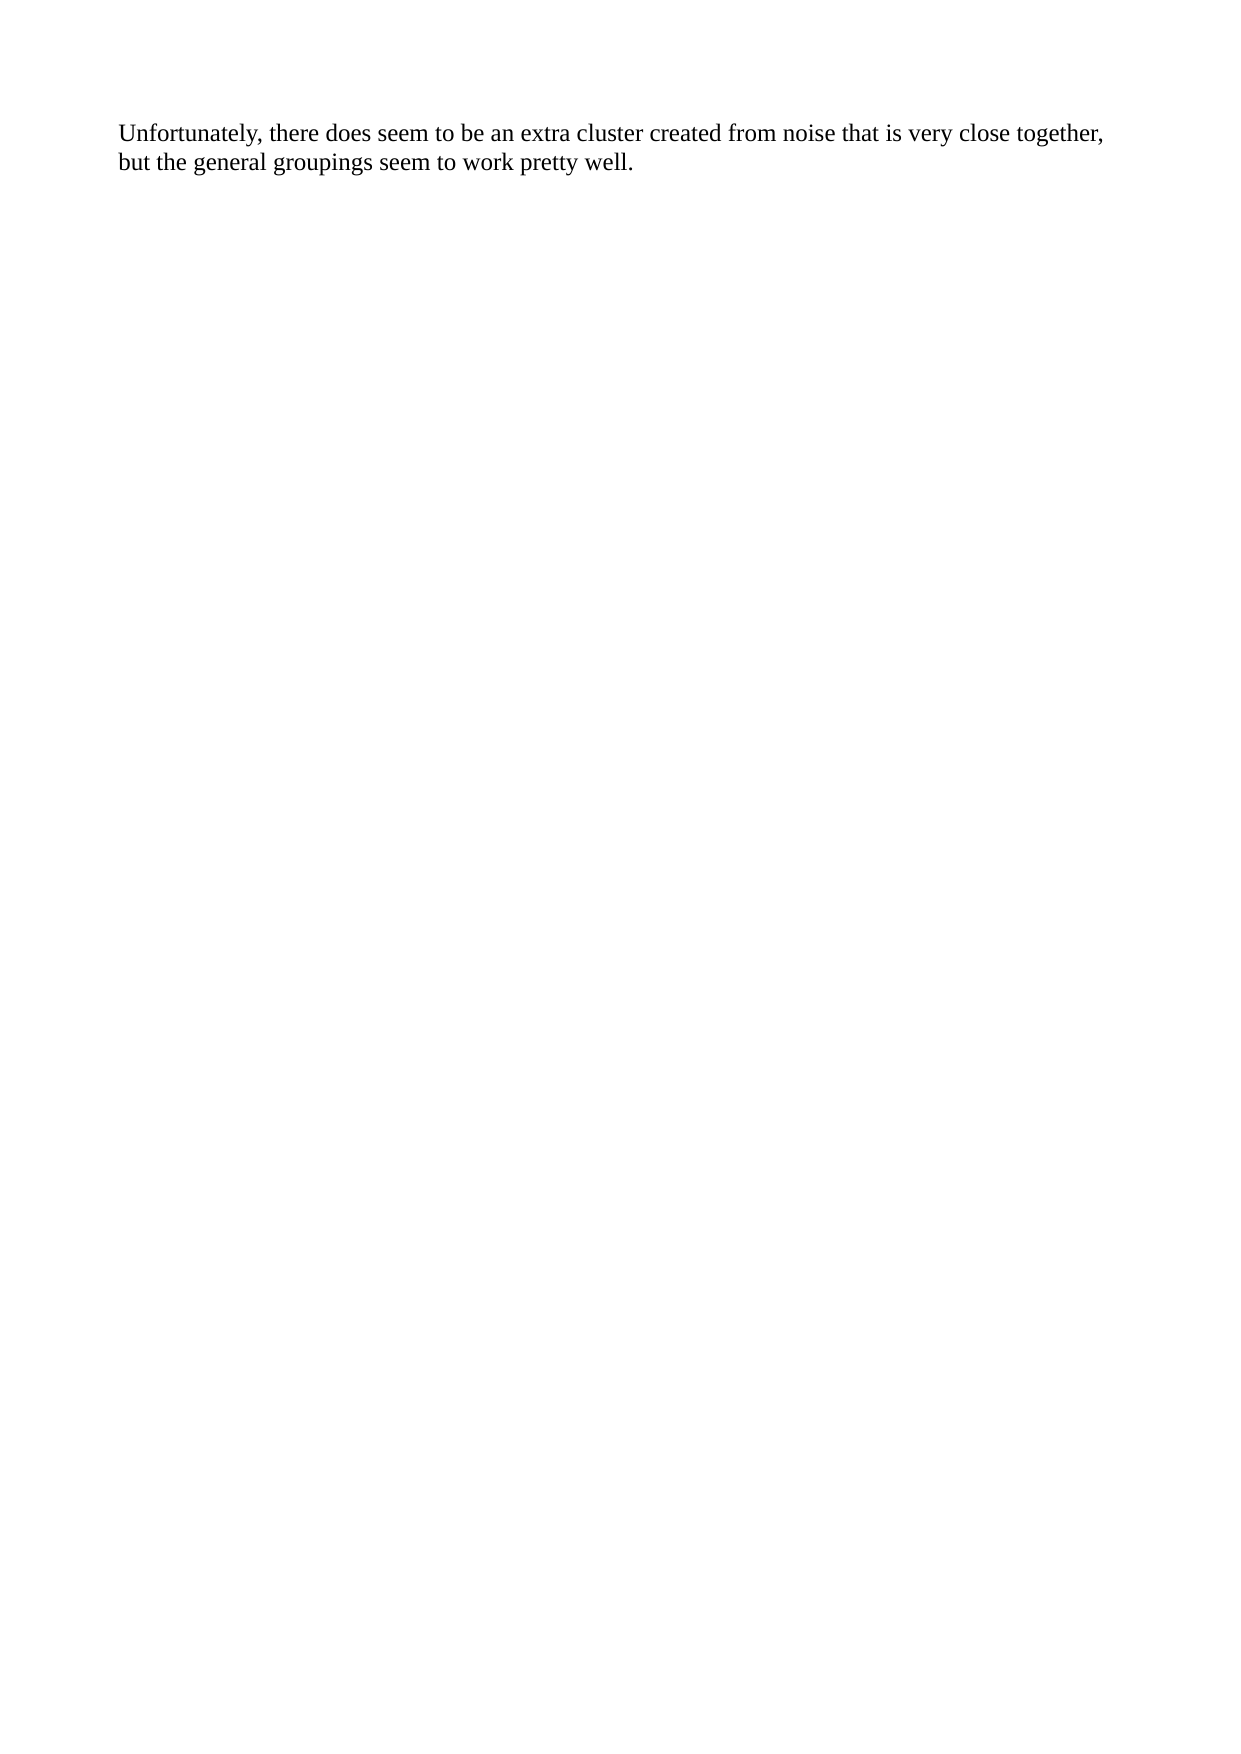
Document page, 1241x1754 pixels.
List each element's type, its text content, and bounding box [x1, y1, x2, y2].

text Unfortunately, there does seem to be an extra cluster created from noise that is very close together, but the general groupings seem to work pretty well. [118, 118, 1122, 176]
